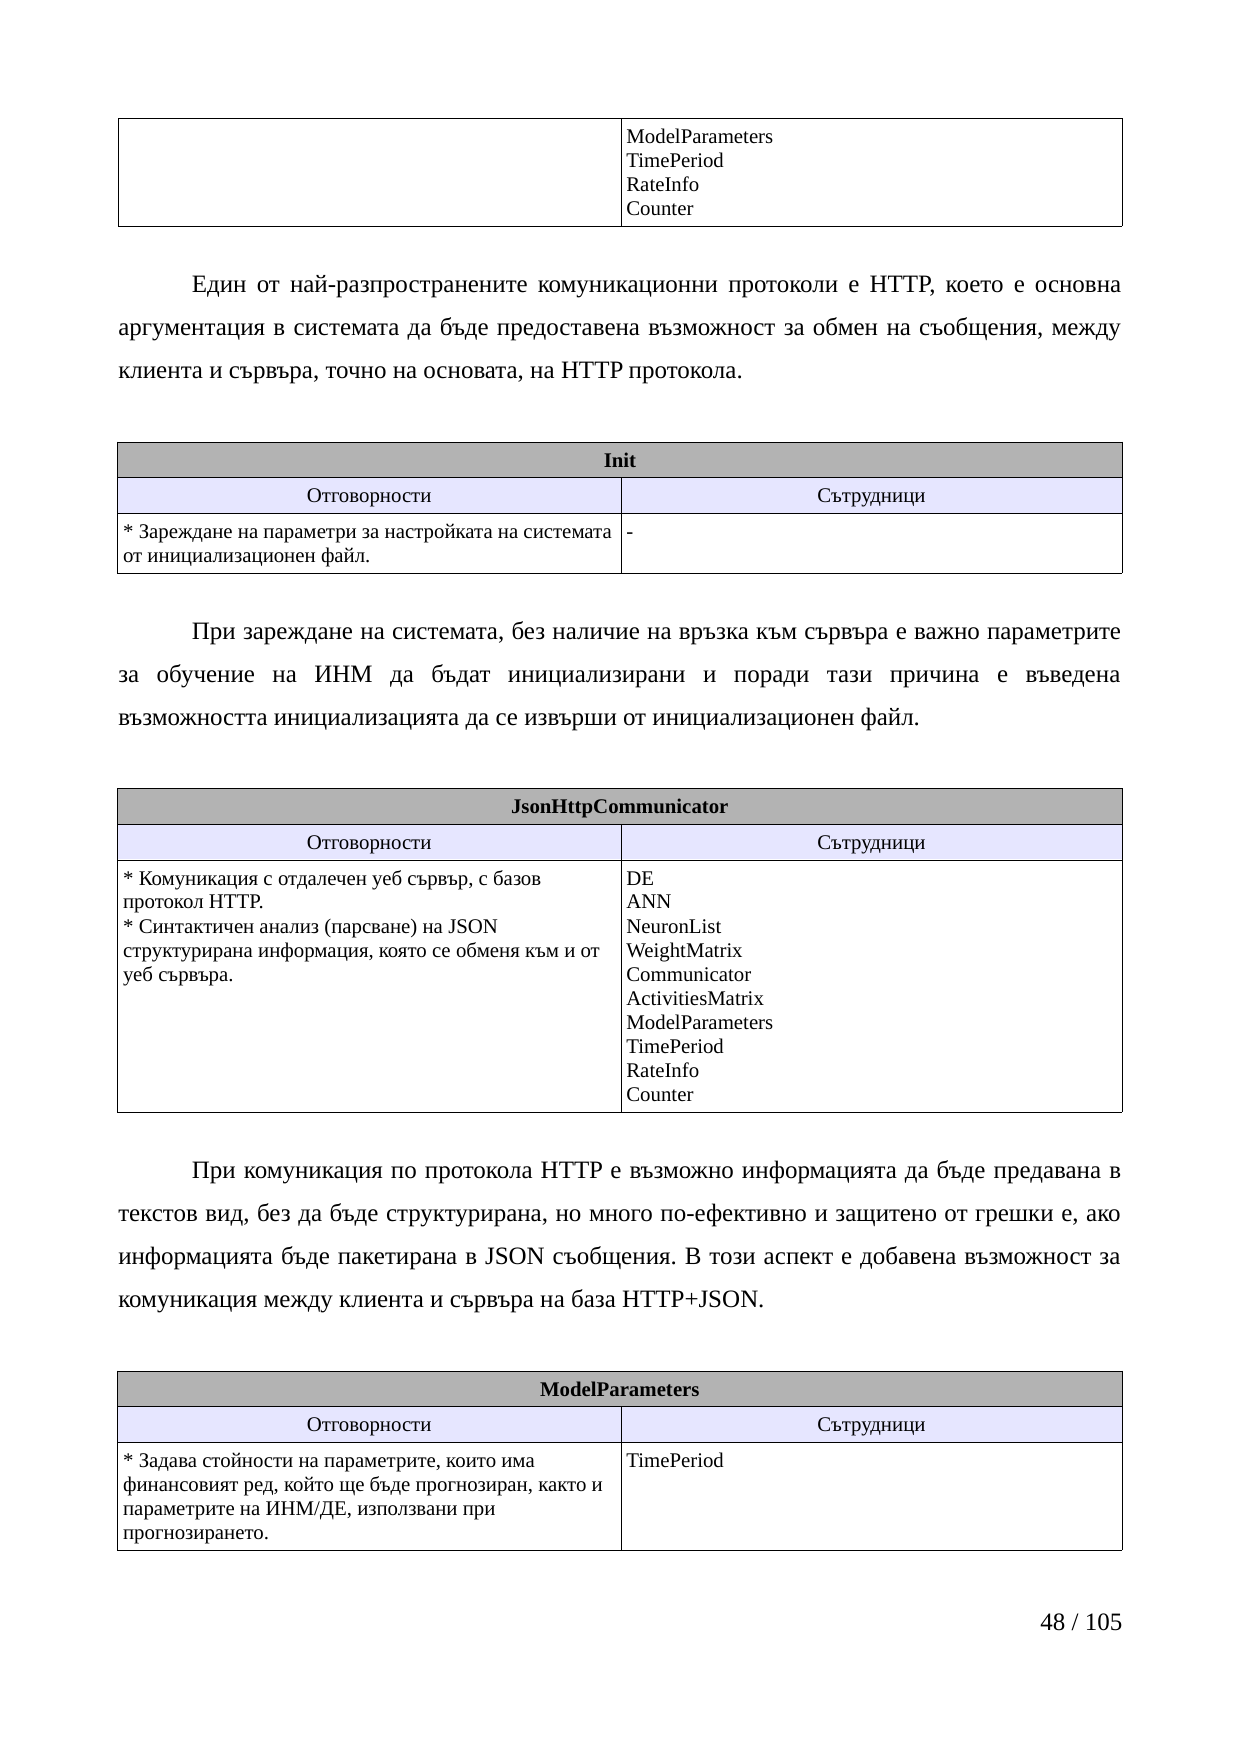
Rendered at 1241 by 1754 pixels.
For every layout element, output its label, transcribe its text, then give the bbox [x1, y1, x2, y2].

table_header Init [118, 443, 1122, 477]
table_header ModelParameters [118, 1372, 1122, 1406]
table_cell - [622, 514, 1122, 573]
table_cell * Задава стойности на параметрите, които има финансовият ред, който ще бъде прогнозиран, както и параметрите на ИНМ/ДЕ, използвани при прогнозирането. [118, 1443, 621, 1550]
table_cell * Зареждане на параметри за настройката на системата от инициализационен файл. [118, 514, 621, 573]
table_cell Сътрудници [622, 825, 1122, 859]
table_cell * Комуникация с отдалечен уеб сървър, с базов протокол HTTP. * Синтактичен анализ (парсване) на JSON структурирана информация, която се обменя към и от уеб сървъра. [118, 861, 621, 1112]
table_header JsonHttpCommunicator [118, 789, 1122, 824]
table_cell DE ANN NeuronList WeightMatrix Communicator ActivitiesMatrix ModelParameters TimePeriod RateInfo Counter [622, 861, 1122, 1112]
table_cell Отговорности [118, 825, 621, 859]
text Един от най-разпространените комуникационни протоколи е HTTP, което е основна аргументация в системата да бъде предоставена възможност за обмен на съобщения, между клиента и сървъра, точно на основата, на HTTP протокола. [118, 269, 1122, 384]
table_cell TimePeriod [622, 1443, 1122, 1550]
text При зареждане на системата, без наличие на връзка към сървъра е важно параметрите за обучение на ИНМ да бъдат инициализирани и поради тази причина е въведена възможността инициализацията да се извърши от инициализационен файл. [118, 616, 1122, 731]
table_cell Отговорности [118, 478, 621, 513]
table_cell Сътрудници [622, 1407, 1122, 1442]
table_cell Сътрудници [622, 478, 1122, 513]
table_cell [119, 119, 621, 226]
table_cell Отговорности [118, 1407, 621, 1442]
table_cell ModelParameters TimePeriod RateInfo Counter [622, 119, 1122, 226]
text При комуникация по протокола HTTP е възможно информацията да бъде предавана в текстов вид, без да бъде структурирана, но много по-ефективно и защитено от грешки е, ако информацията бъде пакетирана в JSON съобщения. В този аспект е добавена възможност за комуникация между клиента и сървъра на база HTTP+JSON. [118, 1155, 1122, 1313]
